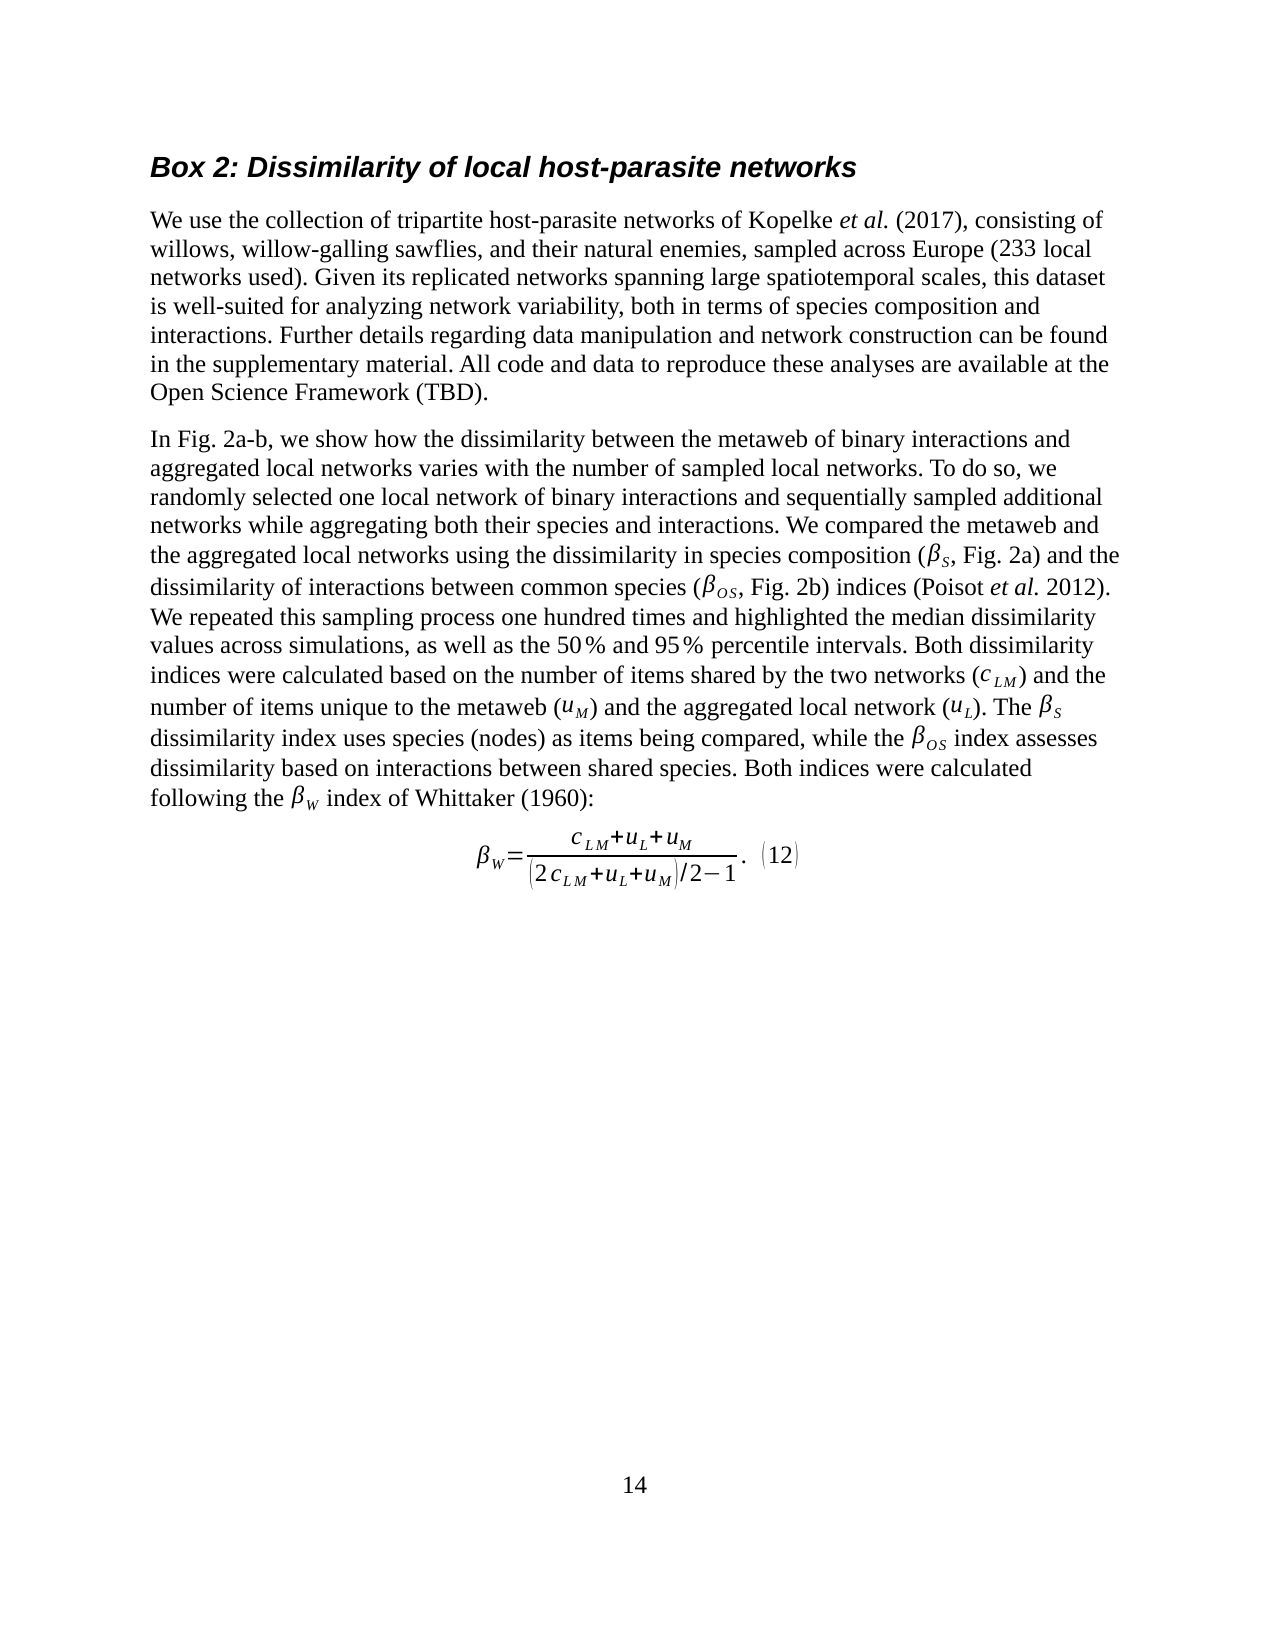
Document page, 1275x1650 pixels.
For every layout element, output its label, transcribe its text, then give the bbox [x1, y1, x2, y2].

text In Fig. 2a-b, we show how the dissimilarity between the metaweb of binary interactions and aggregated local networks varies with the number of sampled local networks. To do so, we randomly selected one local network of binary interactions and sequentially sampled additional networks while aggregating both their species and interactions. We compared the metaweb and the aggregated local networks using the dissimilarity in species composition (, Fig. 2a) and the dissimilarity of interactions between common species (, Fig. 2b) indices (Poisot et al. 2012). We repeated this sampling process one hundred times and highlighted the median dissimilarity values across simulations, as well as the and percentile intervals. Both dissimilarity indices were calculated based on the number of items shared by the two networks () and the number of items unique to the metaweb () and the aggregated local network (). The dissimilarity index uses species (nodes) as items being compared, while the index assesses dissimilarity based on interactions between shared species. Both indices were calculated following the index of Whittaker (1960): [150, 424, 1125, 813]
text We use the collection of tripartite host-parasite networks of Kopelke et al. (2017), consisting of willows, willow-galling sawflies, and their natural enemies, sampled across Europe ( local networks used). Given its replicated networks spanning large spatiotemporal scales, this dataset is well-suited for analyzing network variability, both in terms of species composition and interactions. Further details regarding data manipulation and network construction can be found in the supplementary material. All code and data to reproduce these analyses are available at the Open Science Framework (TBD). [150, 205, 1125, 406]
subtitle Box 2: Dissimilarity of local host-parasite networks [150, 150, 1125, 183]
